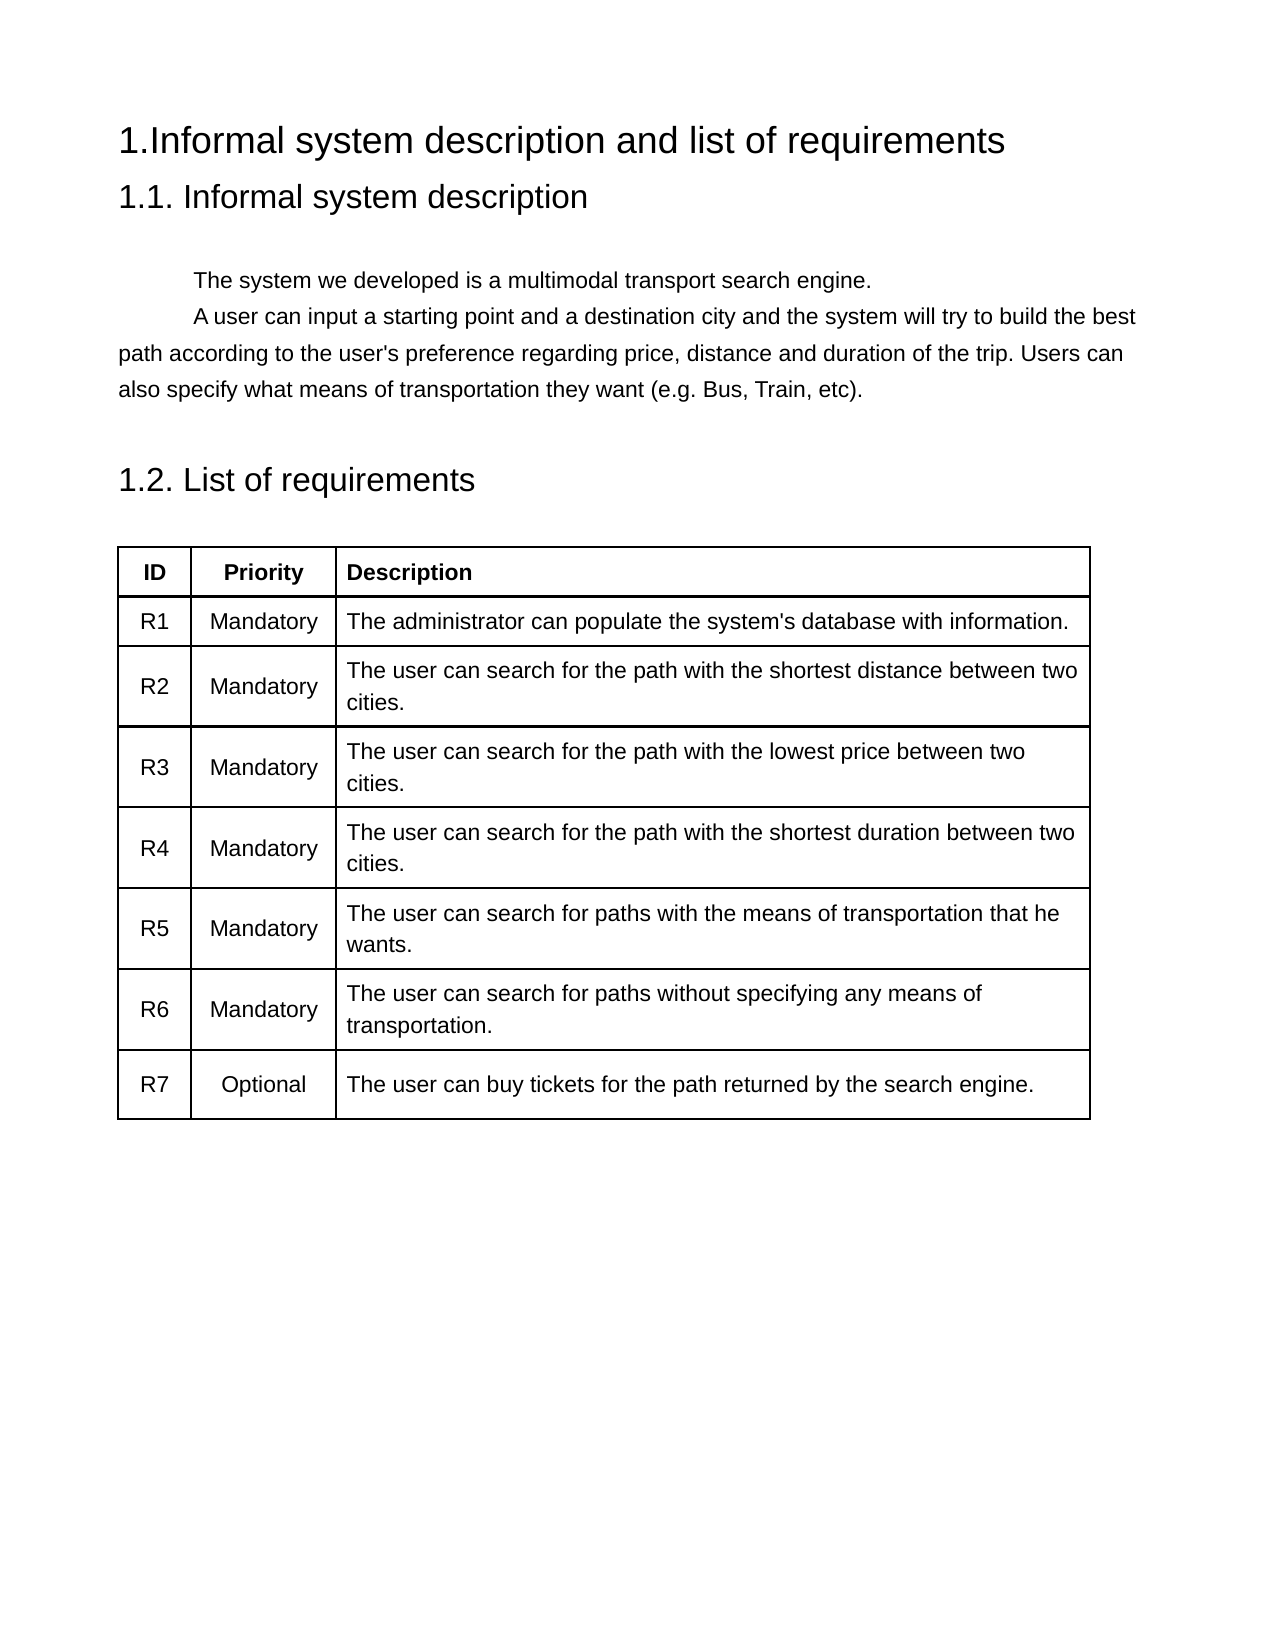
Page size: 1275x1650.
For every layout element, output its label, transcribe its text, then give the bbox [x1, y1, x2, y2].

table_cell The administrator can populate the system's database with information. [337, 598, 1089, 644]
table_cell The user can search for the path with the shortest duration between two cities. [337, 808, 1089, 887]
table_cell R6 [119, 970, 190, 1049]
table_cell The user can buy tickets for the path returned by the search engine. [337, 1051, 1089, 1118]
table_header ID [119, 548, 190, 595]
table_cell Mandatory [192, 598, 335, 644]
table_cell The user can search for paths with the means of transportation that he wants. [337, 889, 1089, 968]
table_cell R4 [119, 808, 190, 887]
table_cell R3 [119, 728, 190, 806]
table_cell Mandatory [192, 728, 335, 806]
table_cell Mandatory [192, 808, 335, 887]
table_cell Optional [192, 1051, 335, 1118]
table_cell R1 [119, 598, 190, 644]
text A user can input a starting point and a destination city and the system will try to build the best path according to the user's preference regarding price, distance and duration of the trip. Users can also specify what means of transportation they want (e.g. Bus, Train, etc). [118, 303, 1157, 402]
table_cell The user can search for the path with the shortest distance between two cities. [337, 647, 1089, 725]
table_cell R7 [119, 1051, 190, 1118]
table_cell Mandatory [192, 889, 335, 968]
table_cell The user can search for paths without specifying any means of transportation. [337, 970, 1089, 1049]
table_cell Mandatory [192, 647, 335, 725]
text 1.Informal system description and list of requirements [118, 118, 1157, 161]
text 1.1. Informal system description [118, 178, 1157, 216]
table_cell Mandatory [192, 970, 335, 1049]
table_header Priority [192, 548, 335, 595]
text 1.2. List of requirements [118, 460, 1157, 498]
table_cell R5 [119, 889, 190, 968]
table_header Description [337, 548, 1089, 595]
table_cell R2 [119, 647, 190, 725]
table_cell The user can search for the path with the lowest price between two cities. [337, 728, 1089, 806]
text The system we developed is a multimodal transport search engine. [118, 267, 1157, 293]
